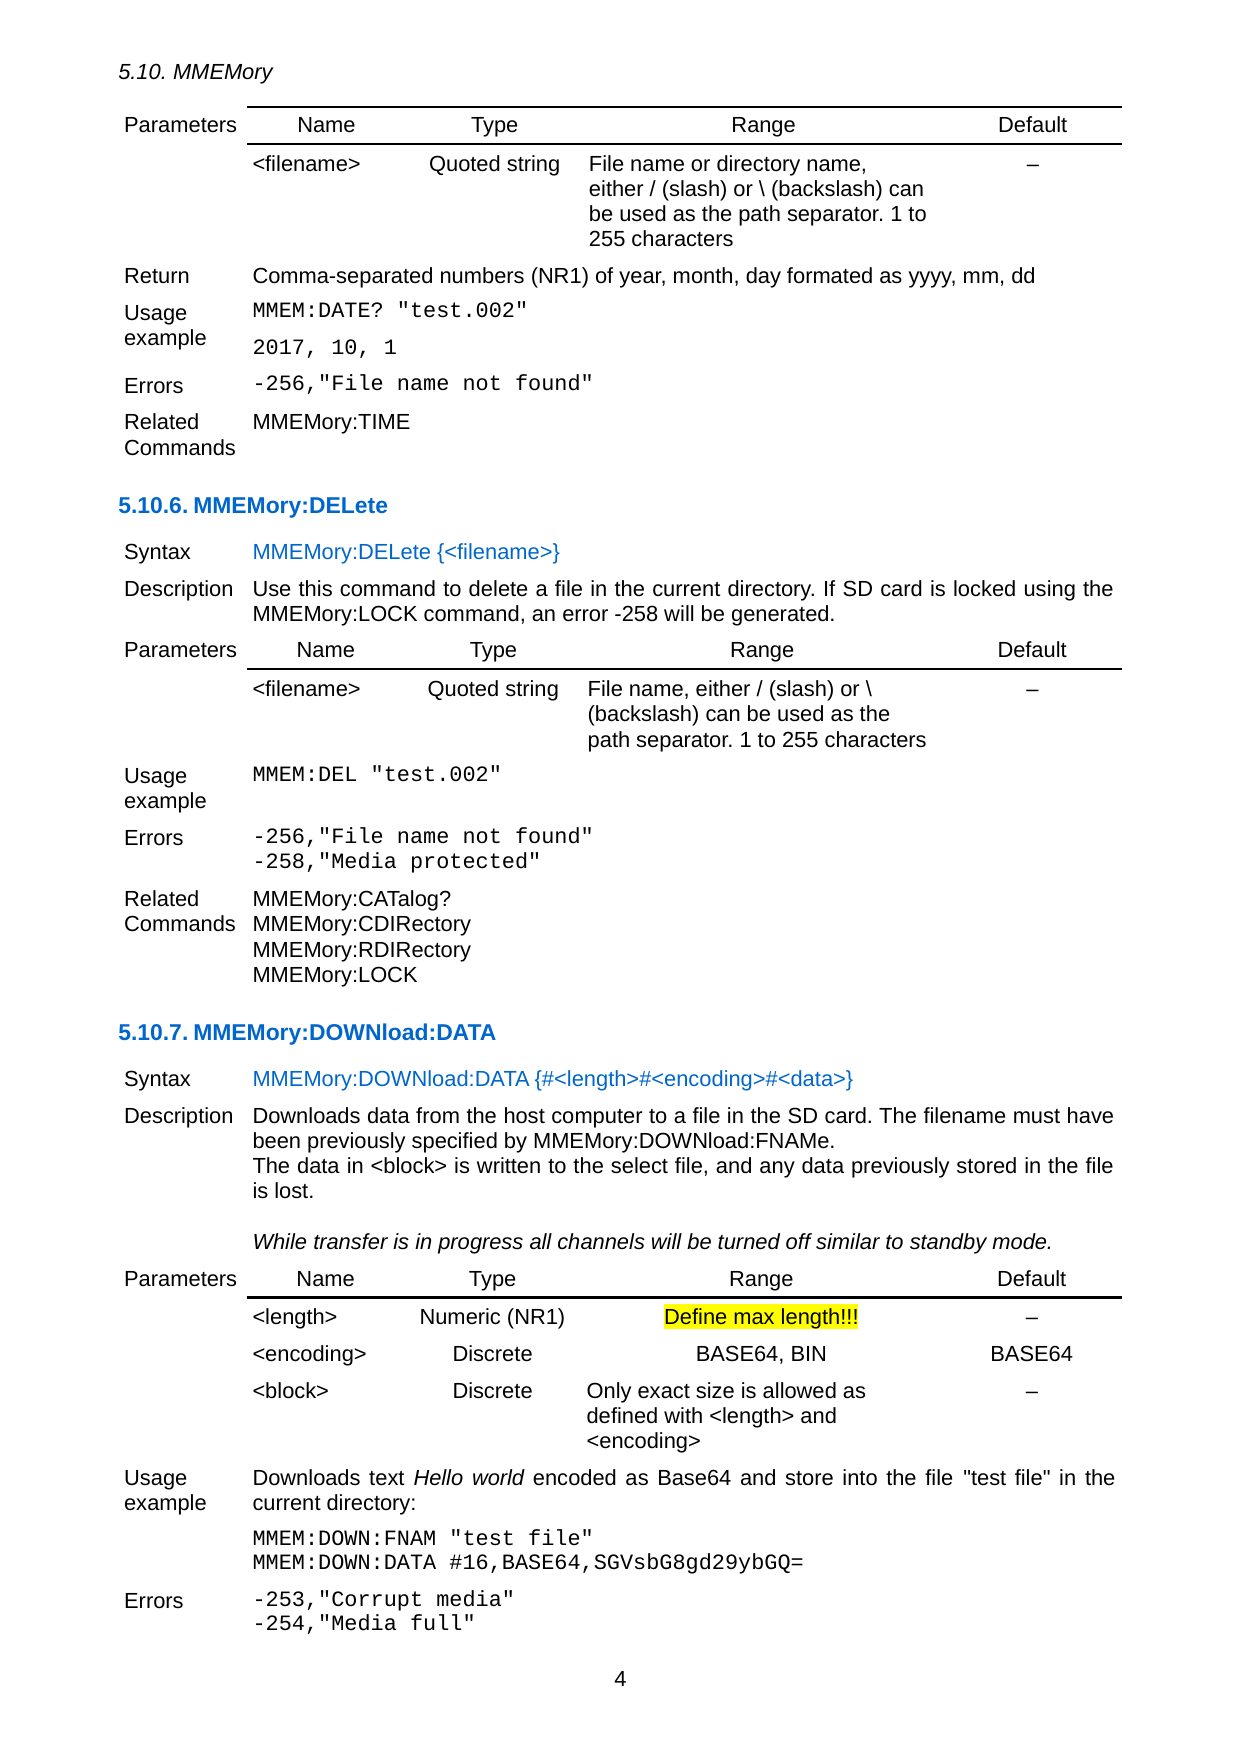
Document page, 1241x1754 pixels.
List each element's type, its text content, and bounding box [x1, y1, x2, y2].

table_cell Usage example [118, 294, 247, 367]
table_cell BASE64 [942, 1335, 1122, 1372]
table_cell Description [118, 1097, 247, 1260]
table_cell -253,"Corrupt media" -254,"Media full" [247, 1582, 1122, 1643]
table_cell File name or directory name, either / (slash) or \ (backslash) can be used as the path separator. 1 to 255 characters [583, 145, 944, 257]
table_cell File name, either / (slash) or \ (backslash) can be used as the path separator. 1 to 255 characters [582, 670, 942, 757]
table_cell Type [406, 108, 583, 143]
table_cell <block> [247, 1372, 404, 1459]
table_cell Default [942, 1260, 1122, 1296]
table_cell Type [404, 1260, 581, 1296]
table_cell – [942, 1372, 1122, 1459]
table_cell Usage example [118, 758, 247, 819]
table_cell Range [581, 1260, 942, 1296]
table_cell – [942, 1299, 1122, 1335]
subtitle MMEMory:DOWNload:DATA [118, 1019, 1122, 1046]
table_cell Related Commands [118, 880, 247, 993]
table_cell Range [583, 108, 944, 143]
table_cell Default [943, 632, 1122, 668]
table_cell Name [247, 632, 404, 668]
table_cell Errors [118, 1582, 247, 1643]
table_cell – [944, 145, 1122, 257]
table_cell Quoted string [405, 670, 582, 757]
table_cell Parameters [118, 1260, 247, 1459]
table_cell Type [405, 632, 582, 668]
table_cell Discrete [404, 1372, 581, 1459]
table_cell Use this command to delete a file in the current directory. If SD card is locked using the MMEMory:LOCK command, an error -258 will be generated. [247, 570, 1122, 632]
table_cell Parameters [118, 632, 247, 757]
table_cell MMEMory:TIME [247, 404, 1122, 465]
table_cell <length> [247, 1299, 404, 1335]
table_cell -256,"File name not found" [247, 367, 1122, 403]
table_cell Errors [118, 367, 247, 403]
table_cell Description [118, 570, 247, 632]
table_cell Only exact size is allowed as defined with <length> and <encoding> [581, 1372, 942, 1459]
table_cell Default [944, 108, 1122, 143]
table_cell Errors [118, 819, 247, 880]
table_cell Usage example [118, 1459, 247, 1582]
table_header Syntax [118, 1060, 247, 1097]
table_cell -256,"File name not found" -258,"Media protected" [247, 819, 1122, 880]
table_header MMEMory:DELete {<filename>} [247, 533, 1122, 570]
subtitle MMEMory:DELete [118, 492, 1122, 518]
table_cell Range [582, 632, 942, 668]
table_header MMEMory:DOWNload:DATA {#<length>#<encoding>#<data>} [247, 1060, 1122, 1097]
table_cell MMEM:DEL "test.002" [247, 758, 1122, 819]
table_cell Parameters [118, 106, 247, 257]
table_cell <filename> [247, 145, 406, 257]
table_cell BASE64, BIN [581, 1335, 942, 1372]
table_cell <filename> [247, 670, 404, 757]
table_cell Downloads text Hello world encoded as Base64 and store into the file "test file" in the current directory: MMEM:DOWN:FNAM "test file" MMEM:DOWN:DATA #16,BASE64,SGVsbG8gd29ybGQ= [247, 1459, 1122, 1582]
table_cell Define max length!!! [581, 1299, 942, 1335]
table_cell Discrete [404, 1335, 581, 1372]
table_cell Return [118, 257, 247, 294]
table_cell Comma-separated numbers (NR1) of year, month, day formated as yyyy, mm, dd [247, 257, 1122, 294]
table_cell MMEMory:CATalog? MMEMory:CDIRectory MMEMory:RDIRectory MMEMory:LOCK [247, 880, 1122, 993]
table_cell Name [247, 1260, 404, 1296]
table_cell Related Commands [118, 404, 247, 465]
table_cell Numeric (NR1) [404, 1299, 581, 1335]
table_cell Downloads data from the host computer to a file in the SD card. The filename must have been previously specified by MMEMory:DOWNload:FNAMe. The data in <block> is written to the select file, and any data previously stored in the file is lost. While transfer is in progress all channels will be turned off similar to standby mode. [247, 1097, 1122, 1260]
table_cell – [943, 670, 1122, 757]
table_cell MMEM:DATE? "test.002" 2017, 10, 1 [247, 294, 1122, 367]
table_header Syntax [118, 533, 247, 570]
table_cell Quoted string [406, 145, 583, 257]
table_cell Name [247, 108, 406, 143]
table_cell <encoding> [247, 1335, 404, 1372]
